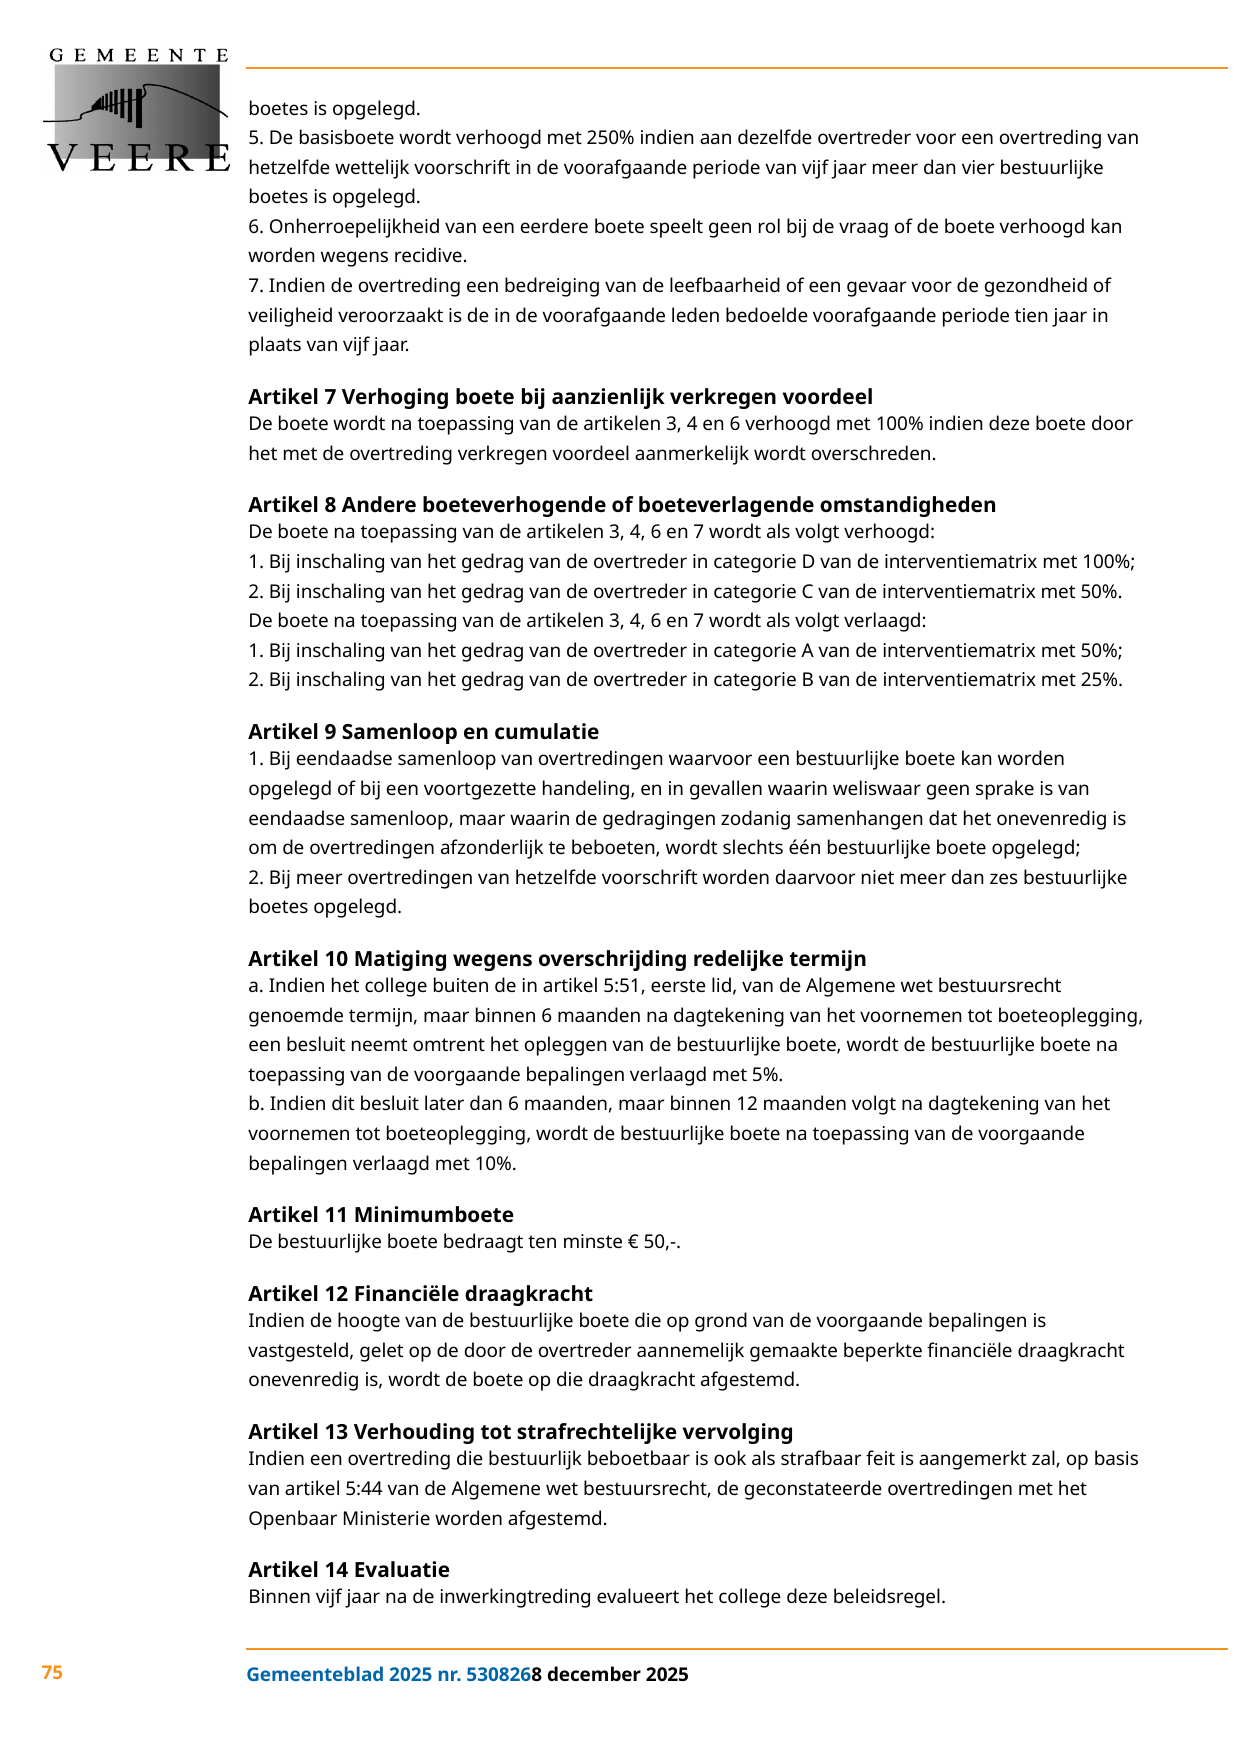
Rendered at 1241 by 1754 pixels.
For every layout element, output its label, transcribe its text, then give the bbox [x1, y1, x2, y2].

text Artikel 10 Matiging wegens overschrijding redelijke termijn [248, 944, 1152, 972]
text Indien de hoogte van de bestuurlijke boete die op grond van de voorgaande bepalingen is vastgesteld, gelet op de door de overtreder aannemelijk gemaakte beperkte financiële draagkracht onevenredig is, wordt de boete op die draagkracht afgestemd. [248, 1307, 1152, 1392]
text 7. Indien de overtreding een bedreiging van de leefbaarheid of een gevaar voor de gezondheid of veiligheid veroorzaakt is de in de voorafgaande leden bedoelde voorafgaande periode tien jaar in plaats van vijf jaar. [248, 272, 1152, 357]
text Artikel 8 Andere boeteverhogende of boeteverlagende omstandigheden [248, 490, 1152, 519]
text De bestuurlijke boete bedraagt ten minste € 50,-. [248, 1229, 1152, 1254]
text boetes is opgelegd. [248, 95, 1152, 121]
text De boete wordt na toepassing van de artikelen 3, 4 en 6 verhoogd met 100% indien deze boete door het met de overtreding verkregen voordeel aanmerkelijk wordt overschreden. [248, 410, 1152, 466]
text 2. Bij inschaling van het gedrag van de overtreder in categorie C van de interventiematrix met 50%. [248, 578, 1152, 604]
text 1. Bij inschaling van het gedrag van de overtreder in categorie A van de interventiematrix met 50%; [248, 637, 1152, 663]
text Indien een overtreding die bestuurlijk beboetbaar is ook als strafbaar feit is aangemerkt zal, op basis van artikel 5:44 van de Algemene wet bestuursrecht, de geconstateerde overtredingen met het Openbaar Ministerie worden afgestemd. [248, 1446, 1152, 1530]
picture [41, 47, 231, 172]
text b. Indien dit besluit later dan 6 maanden, maar binnen 12 maanden volgt na dagtekening van het voornemen tot boeteoplegging, wordt de bestuurlijke boete na toepassing van de voorgaande bepalingen verlaagd met 10%. [248, 1091, 1152, 1176]
text 1. Bij inschaling van het gedrag van de overtreder in categorie D van de interventiematrix met 100%; [248, 548, 1152, 574]
text Artikel 12 Financiële draagkracht [248, 1279, 1152, 1307]
text 2. Bij inschaling van het gedrag van de overtreder in categorie B van de interventiematrix met 25%. [248, 667, 1152, 692]
text Binnen vijf jaar na de inwerkingtreding evalueert het college deze beleidsregel. [248, 1583, 1152, 1609]
text De boete na toepassing van de artikelen 3, 4, 6 en 7 wordt als volgt verlaagd: [248, 607, 1152, 633]
text a. Indien het college buiten de in artikel 5:51, eerste lid, van de Algemene wet bestuursrecht genoemde termijn, maar binnen 6 maanden na dagtekening van het voornemen tot boeteoplegging, een besluit neemt omtrent het opleggen van de bestuurlijke boete, wordt de bestuurlijke boete na toepassing van de voorgaande bepalingen verlaagd met 5%. [248, 972, 1152, 1087]
text Artikel 7 Verhoging boete bij aanzienlijk verkregen voordeel [248, 382, 1152, 410]
text Artikel 13 Verhouding tot strafrechtelijke vervolging [248, 1417, 1152, 1446]
text Artikel 14 Evaluatie [248, 1555, 1152, 1583]
text De boete na toepassing van de artikelen 3, 4, 6 en 7 wordt als volgt verhoogd: [248, 519, 1152, 544]
text 2. Bij meer overtredingen van hetzelfde voorschrift worden daarvoor niet meer dan zes bestuurlijke boetes opgelegd. [248, 864, 1152, 919]
text Artikel 11 Minimumboete [248, 1200, 1152, 1229]
text Artikel 9 Samenloop en cumulatie [248, 717, 1152, 746]
text 1. Bij eendaadse samenloop van overtredingen waarvoor een bestuurlijke boete kan worden opgelegd of bij een voortgezette handeling, en in gevallen waarin weliswaar geen sprake is van eendaadse samenloop, maar waarin de gedragingen zodanig samenhangen dat het onevenredig is om de overtredingen afzonderlijk te beboeten, wordt slechts één bestuurlijke boete opgelegd; [248, 746, 1152, 860]
text 6. Onherroepelijkheid van een eerdere boete speelt geen rol bij de vraag of de boete verhoogd kan worden wegens recidive. [248, 213, 1152, 268]
text 5. De basisboete wordt verhoogd met 250% indien aan dezelfde overtreder voor een overtreding van hetzelfde wettelijk voorschrift in de voorafgaande periode van vijf jaar meer dan vier bestuurlijke boetes is opgelegd. [248, 124, 1152, 209]
